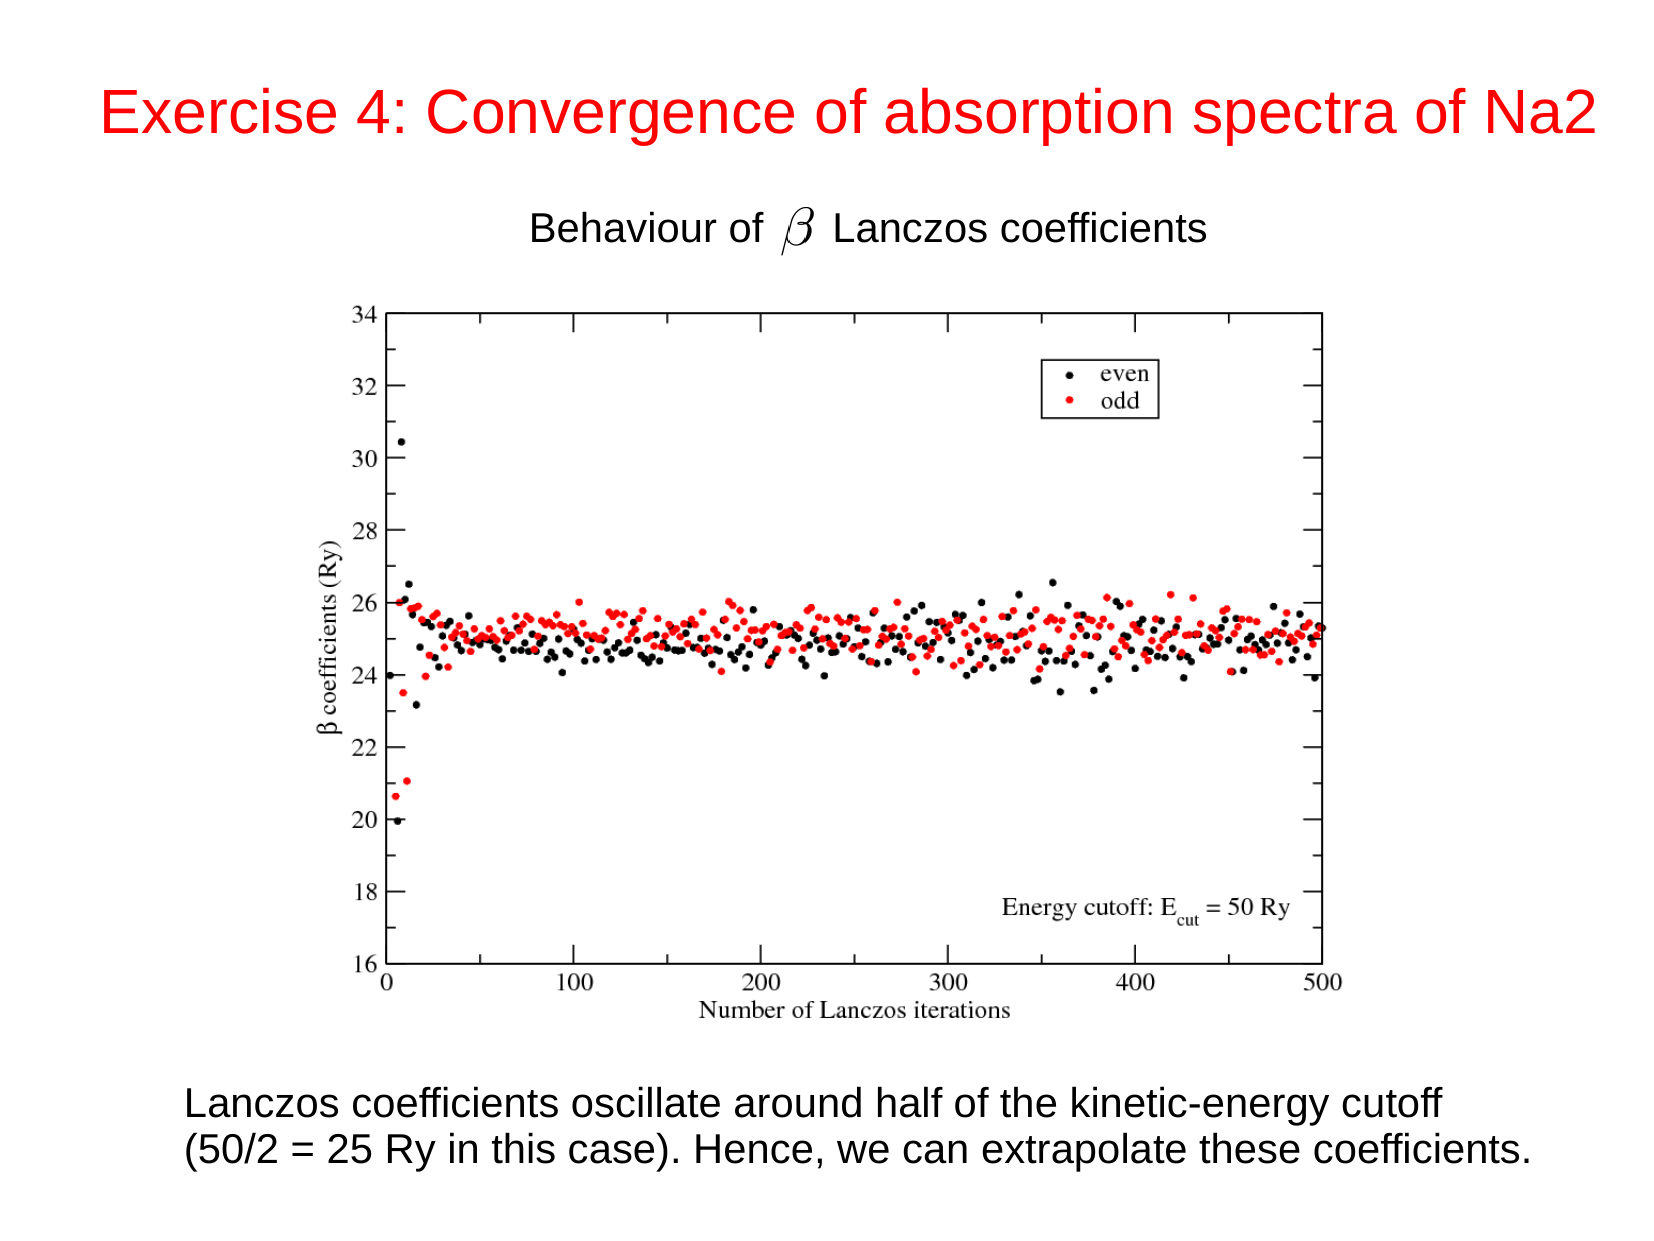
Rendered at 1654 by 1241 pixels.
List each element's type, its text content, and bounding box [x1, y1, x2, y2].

list Behaviour of Lanczos coefficients [458, 205, 1291, 293]
list Lanczos coefficients oscillate around half of the kinetic-energy cutoff (50/2 = 25 Ry in this case). Hence, we can extrapolate these coefficients. [113, 1079, 1546, 1212]
picture [773, 199, 822, 262]
picture [307, 293, 1351, 1036]
text_box Exercise 4: Convergence of absorption spectra of Na2 [4, 27, 1654, 196]
